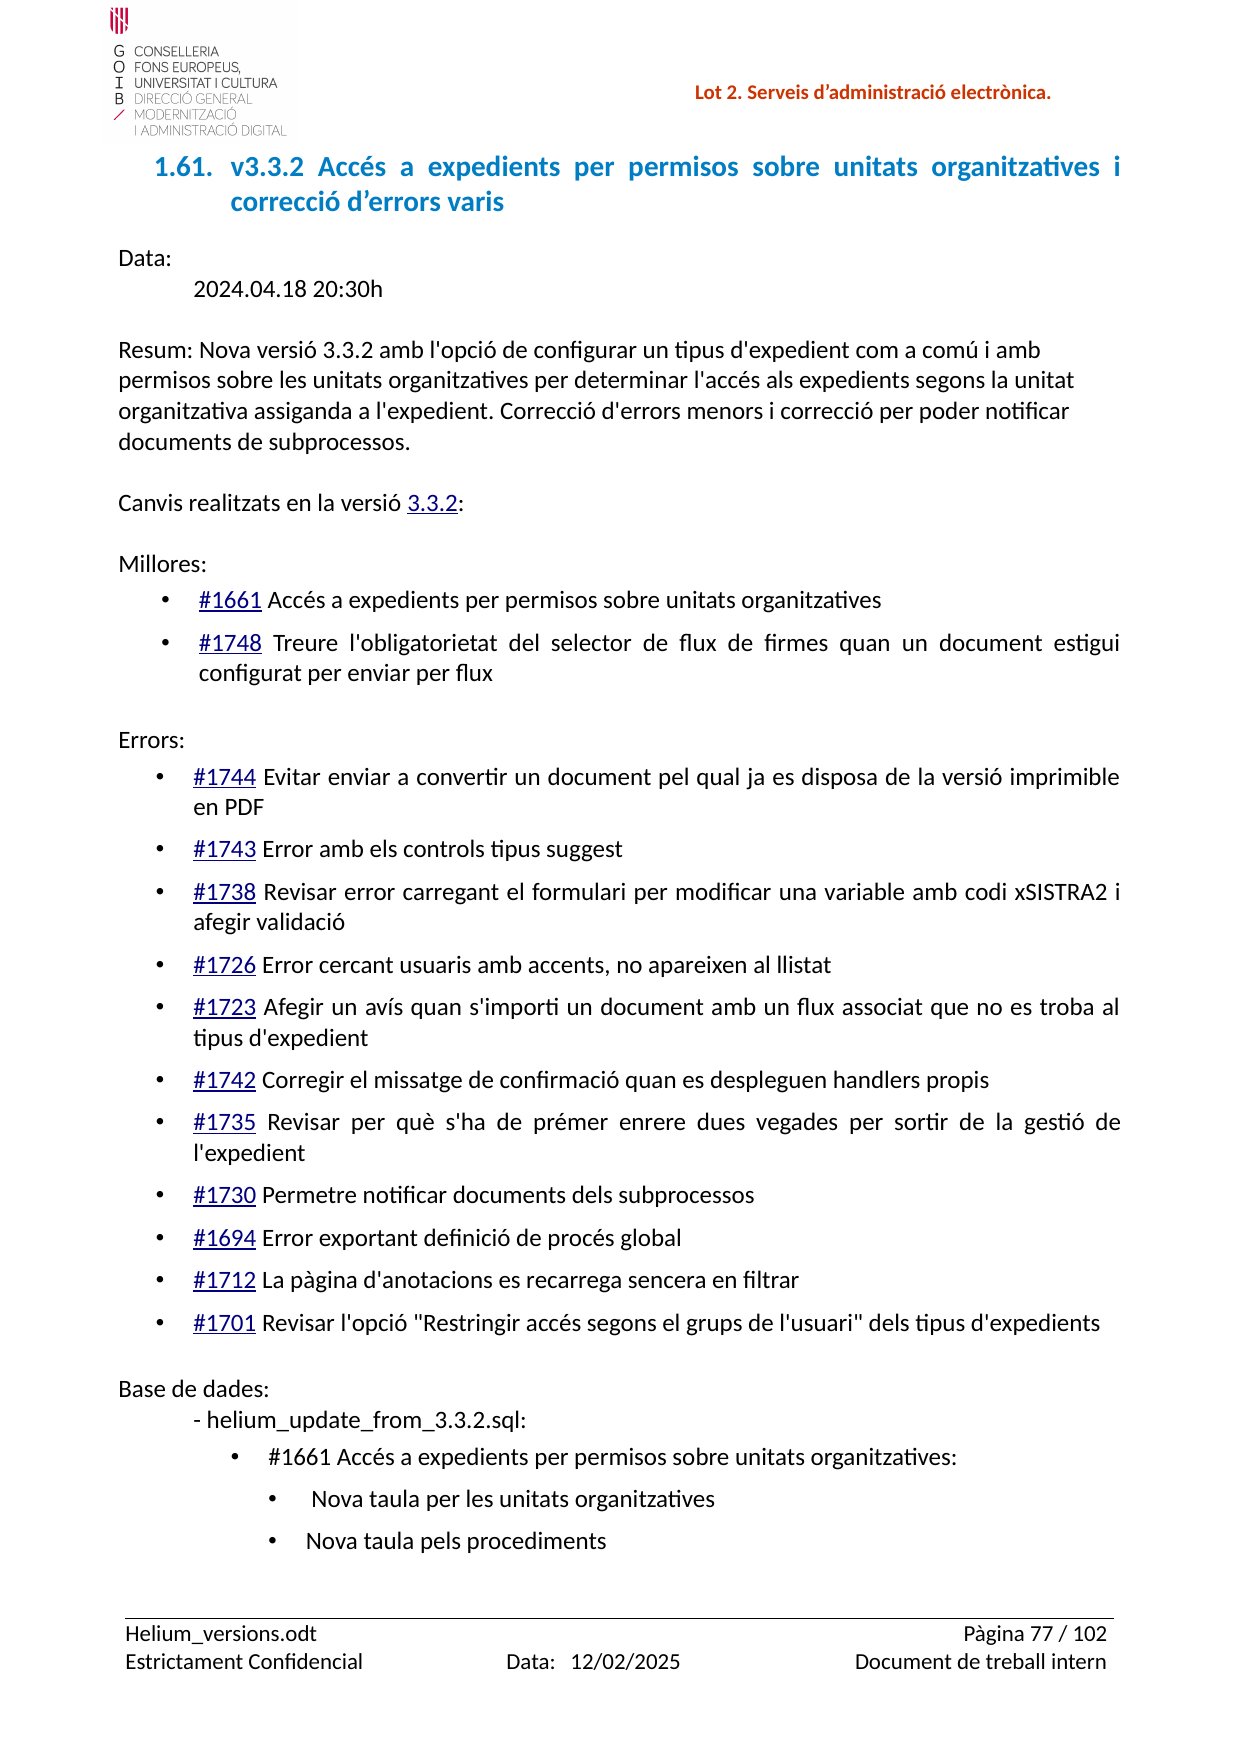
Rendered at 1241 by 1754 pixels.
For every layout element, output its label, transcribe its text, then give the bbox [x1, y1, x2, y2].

list #1748 Treure l'obligatorietat del selector de flux de firmes quan un document estigui configurat per enviar per flux [161, 627, 1122, 688]
text Errors: [118, 724, 1122, 755]
text 2024.04.18 20:30h [118, 273, 1122, 304]
picture [100, 0, 297, 144]
text Base de dades: [118, 1374, 1122, 1404]
list #1735 Revisar per què s'ha de prémer enrere dues vegades per sortir de la gestió de l'expedient [156, 1107, 1122, 1168]
list #1712 La pàgina d'anotacions es recarrega sencera en filtrar [156, 1264, 1122, 1295]
list #1723 Afegir un avís quan s'importi un document amb un flux associat que no es troba al tipus d'expedient [156, 991, 1122, 1052]
list #1730 Permetre notificar documents dels subprocessos [156, 1179, 1122, 1210]
list #1661 Accés a expedients per permisos sobre unitats organitzatives: [231, 1441, 1122, 1471]
text Millores: [118, 548, 1122, 578]
list #1744 Evitar enviar a convertir un document pel qual ja es disposa de la versió imprimible en PDF [156, 761, 1122, 822]
text - helium_update_from_3.3.2.sql: [118, 1404, 1122, 1435]
text Resum: Nova versió 3.3.2 amb l'opció de configurar un tipus d'expedient com a comú i amb permisos sobre les unitats organitzatives per determinar l'accés als expedients segons la unitat organitzativa assiganda a l'expedient. Correcció d'errors menors i correcció per poder notificar documents de subprocessos. [118, 334, 1122, 456]
text Data: [118, 243, 1122, 273]
list #1743 Error amb els controls tipus suggest [156, 833, 1122, 864]
list Nova taula pels procediments [268, 1525, 1122, 1556]
list #1694 Error exportant definició de procés global [156, 1222, 1122, 1252]
subtitle v3.3.2 Accés a expedients per permisos sobre unitats organitzatives i correcció d’errors varis [153, 148, 1122, 219]
list #1738 Revisar error carregant el formulari per modificar una variable amb codi xSISTRA2 i afegir validació [156, 876, 1122, 937]
list #1701 Revisar l'opció "Restringir accés segons el grups de l'usuari" dels tipus d'expedients [156, 1307, 1122, 1337]
list #1661 Accés a expedients per permisos sobre unitats organitzatives [161, 584, 1122, 615]
list #1726 Error cercant usuaris amb accents, no apareixen al llistat [156, 949, 1122, 979]
list #1742 Corregir el missatge de confirmació quan es despleguen handlers propis [156, 1064, 1122, 1095]
list Nova taula per les unitats organitzatives [268, 1483, 1122, 1513]
text Canvis realitzats en la versió 3.3.2: [118, 487, 1122, 517]
